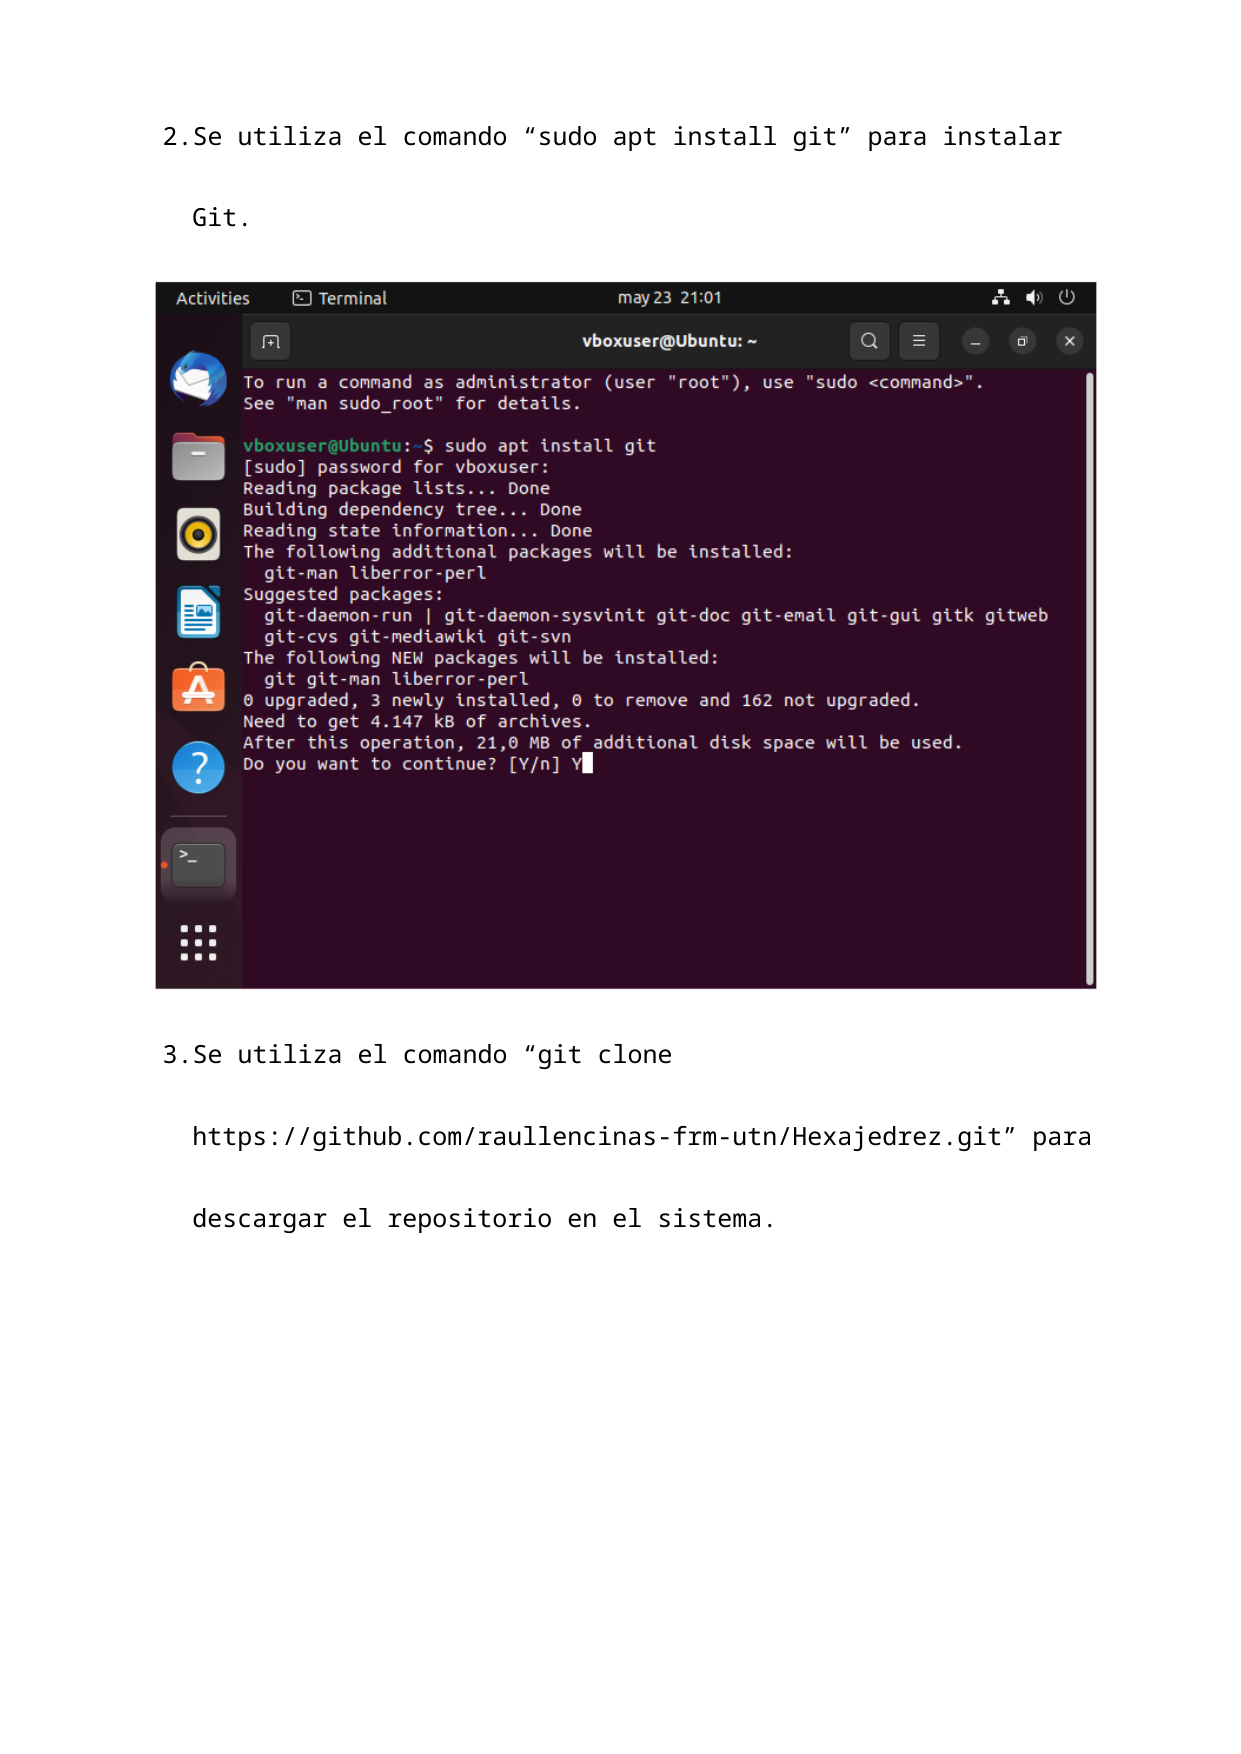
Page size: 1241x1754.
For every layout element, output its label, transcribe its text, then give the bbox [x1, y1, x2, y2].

picture [155, 281, 1097, 990]
list Se utiliza el comando “sudo apt install git” para instalar Git. [162, 118, 1122, 234]
list Se utiliza el comando “git clone https://github.com/raullencinas-frm-utn/Hexajedrez.git” para descargar el repositorio en el sistema. [162, 1037, 1122, 1234]
